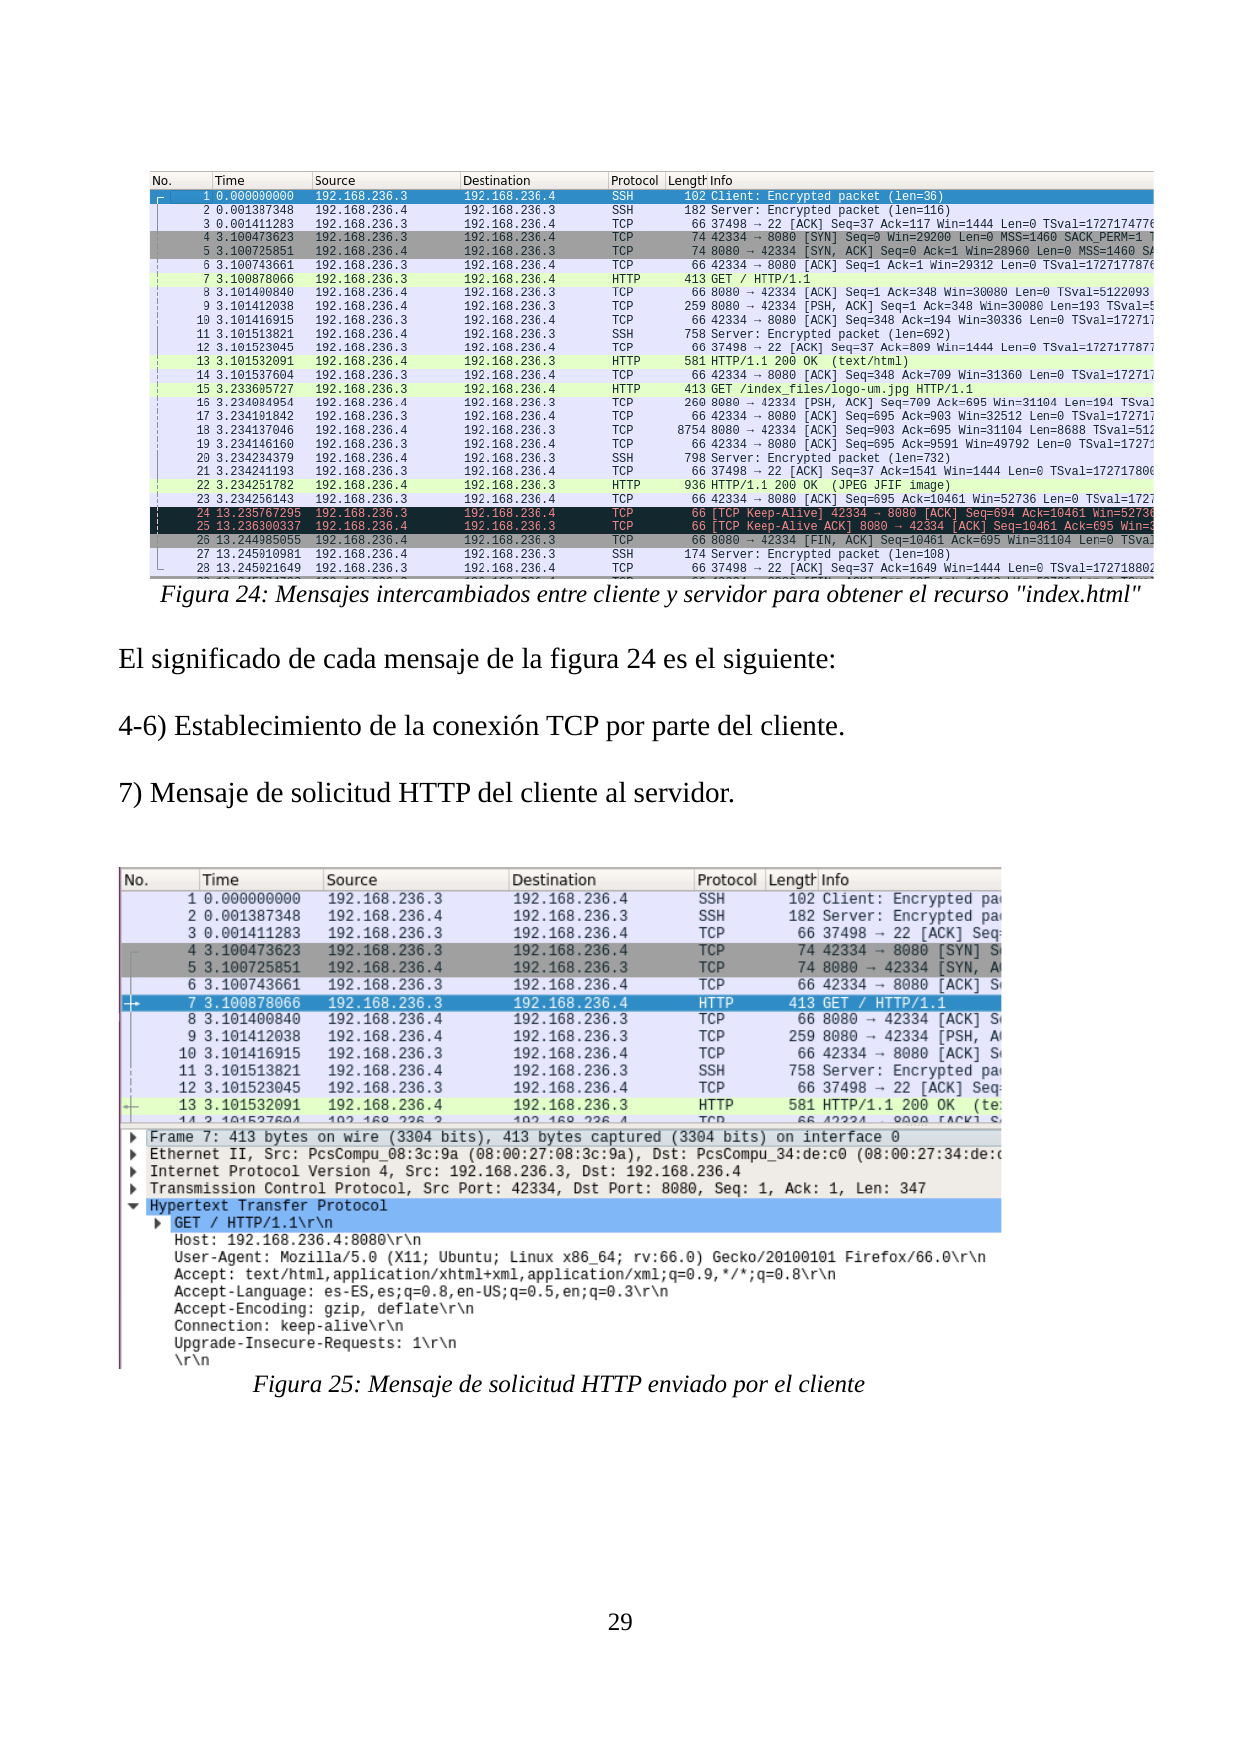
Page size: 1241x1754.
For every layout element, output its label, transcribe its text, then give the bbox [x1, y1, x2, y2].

picture [149, 171, 1154, 579]
picture [118, 867, 1002, 1369]
text 4-6) Establecimiento de la conexión TCP por parte del cliente. [118, 708, 1122, 742]
text 7) Mensaje de solicitud HTTP del cliente al servidor. [118, 775, 1122, 809]
text Figura 25: Mensaje de solicitud HTTP enviado por el cliente [119, 1369, 1001, 1397]
text Figura 24: Mensajes intercambiados entre cliente y servidor para obtener el recurso "index.html" [114, 579, 1189, 608]
text El significado de cada mensaje de la figura 24 es el siguiente: [118, 641, 1122, 675]
